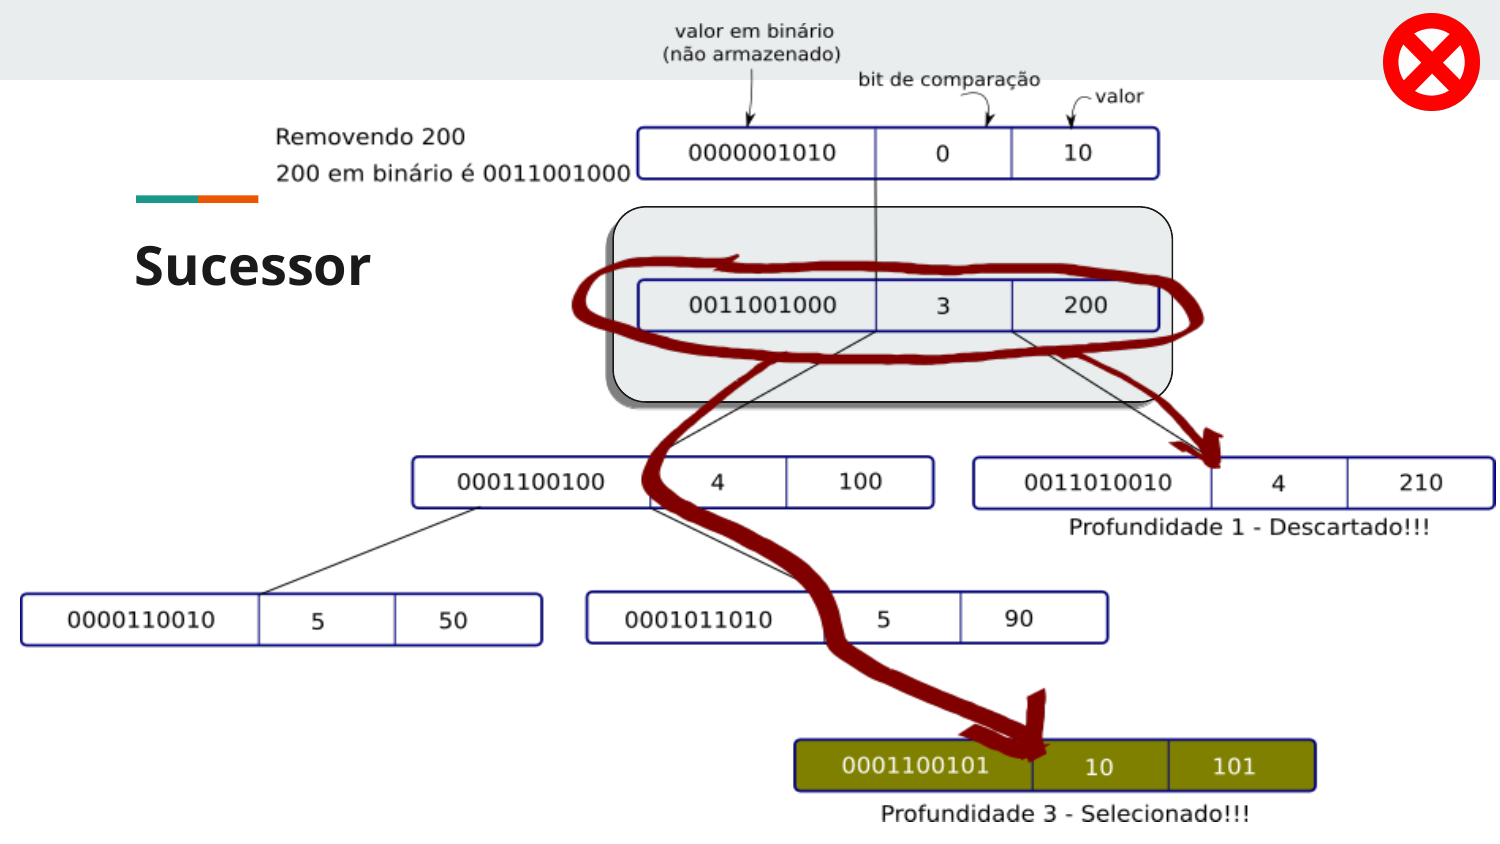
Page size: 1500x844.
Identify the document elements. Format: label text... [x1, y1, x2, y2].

picture [20, 13, 1496, 822]
title Sucessor [119, 216, 1381, 305]
